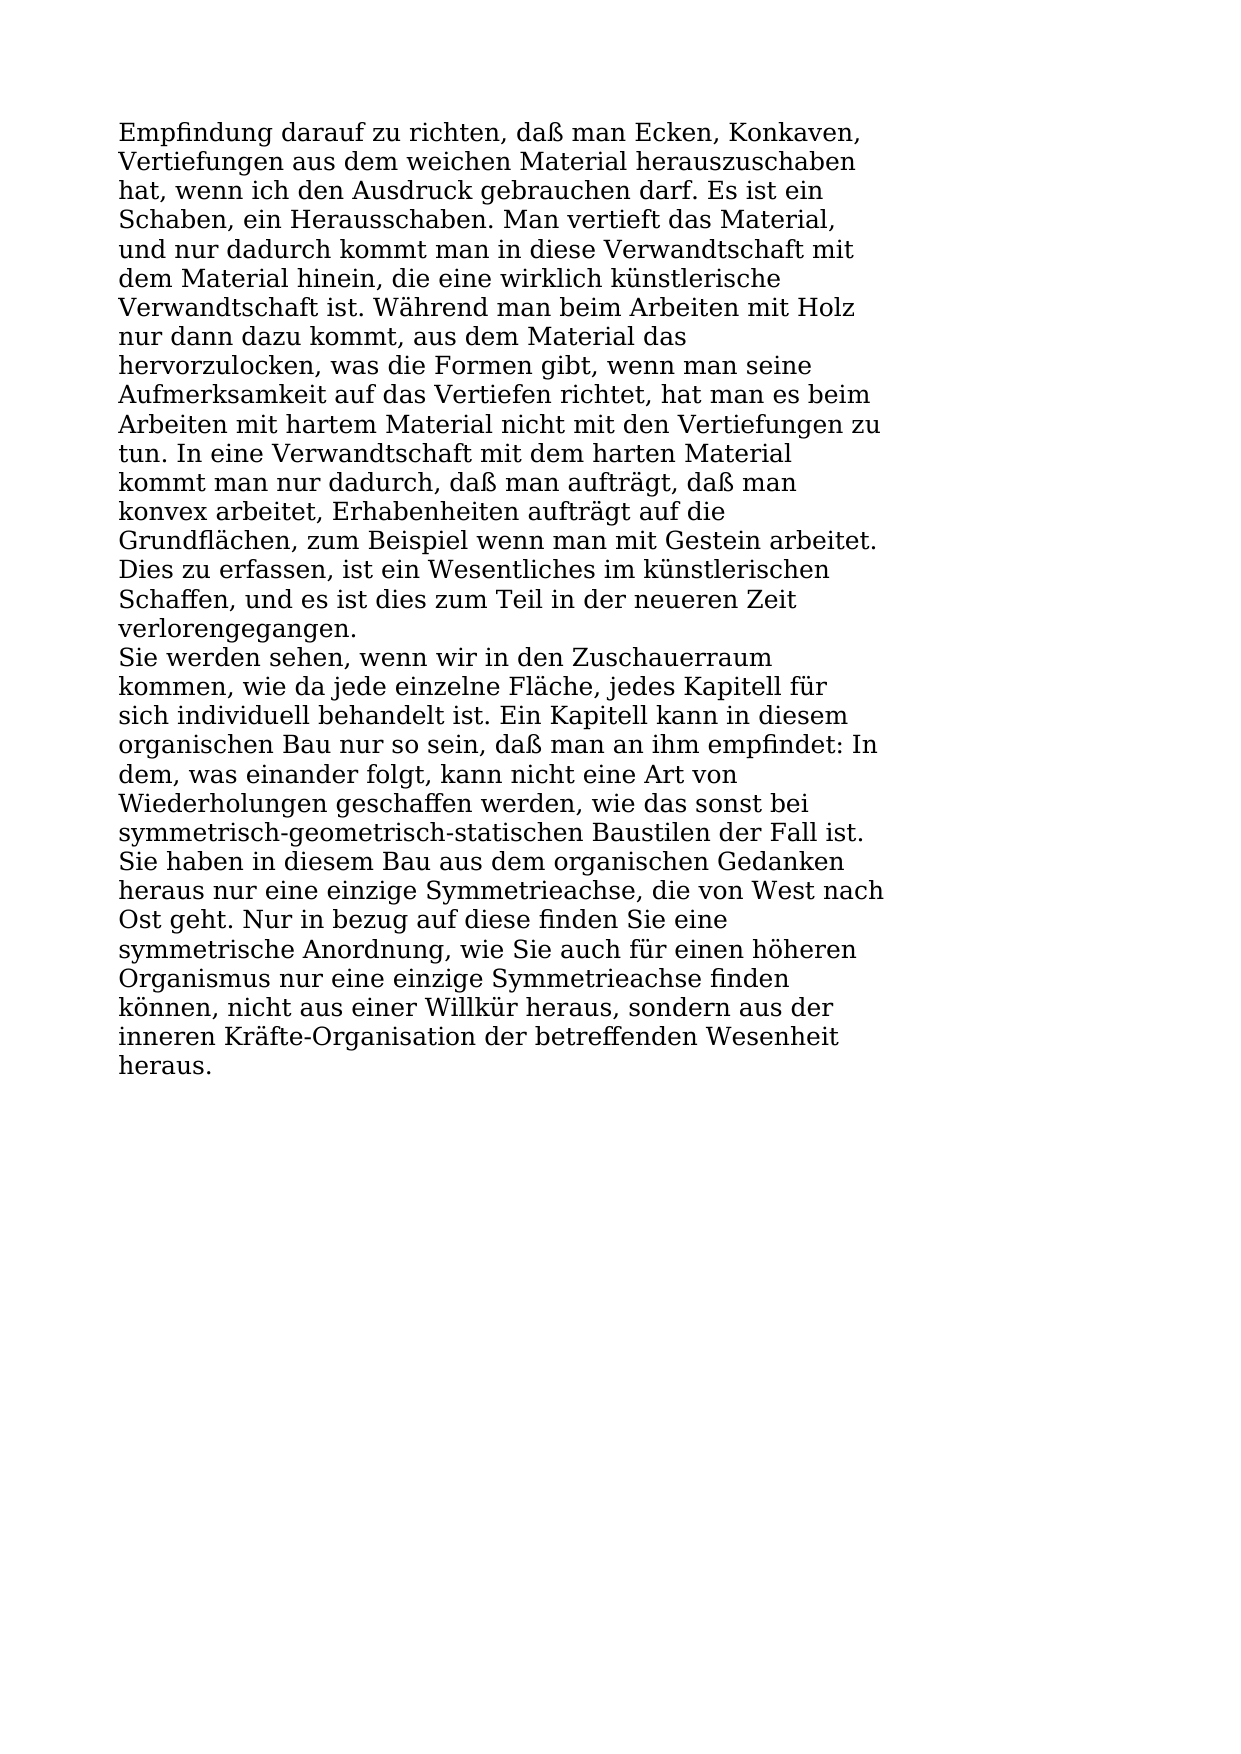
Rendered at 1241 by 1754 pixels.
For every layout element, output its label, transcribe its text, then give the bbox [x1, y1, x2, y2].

text Schaffen, und es ist dies zum Teil in der neueren Zeit [118, 585, 1122, 614]
text Verwandtschaft ist. Während man beim Arbeiten mit Holz [118, 293, 1122, 322]
text Aufmerksamkeit auf das Vertiefen richtet, hat man es beim [118, 381, 1122, 410]
text verlorengegangen. [118, 614, 1122, 643]
text konvex arbeitet, Erhabenheiten aufträgt auf die [118, 497, 1122, 526]
text Wiederholungen geschaffen werden, wie das sonst bei [118, 789, 1122, 818]
text dem Material hinein, die eine wirklich künstlerische [118, 264, 1122, 293]
text hervorzulocken, was die Formen gibt, wenn man seine [118, 351, 1122, 381]
text Empfindung darauf zu richten, daß man Ecken, Konkaven, [118, 118, 1122, 147]
text kommen, wie da jede einzelne Fläche, jedes Kapitell für [118, 672, 1122, 701]
text symmetrisch-geometrisch-statischen Baustilen der Fall ist. [118, 818, 1122, 847]
text Vertiefungen aus dem weichen Material herauszuschaben [118, 147, 1122, 176]
text heraus nur eine einzige Symmetrieachse, die von West nach [118, 876, 1122, 906]
text dem, was einander folgt, kann nicht eine Art von [118, 760, 1122, 789]
text Sie haben in diesem Bau aus dem organischen Gedanken [118, 847, 1122, 876]
text symmetrische Anordnung, wie Sie auch für einen höheren [118, 935, 1122, 964]
text sich individuell behandelt ist. Ein Kapitell kann in diesem [118, 701, 1122, 731]
text hat, wenn ich den Ausdruck gebrauchen darf. Es ist ein [118, 176, 1122, 206]
text Ost geht. Nur in bezug auf diese finden Sie eine [118, 906, 1122, 935]
text Organismus nur eine einzige Symmetrieachse finden [118, 964, 1122, 993]
text heraus. [118, 1051, 1122, 1081]
text kommt man nur dadurch, daß man aufträgt, daß man [118, 468, 1122, 497]
text Schaben, ein Herausschaben. Man vertieft das Material, [118, 206, 1122, 235]
text Dies zu erfassen, ist ein Wesentliches im künstlerischen [118, 556, 1122, 585]
text inneren Kräfte-Organisation der betreffenden Wesenheit [118, 1022, 1122, 1051]
text und nur dadurch kommt man in diese Verwandtschaft mit [118, 235, 1122, 264]
text Sie werden sehen, wenn wir in den Zuschauerraum [118, 643, 1122, 672]
text Arbeiten mit hartem Material nicht mit den Vertiefungen zu [118, 410, 1122, 439]
text tun. In eine Verwandtschaft mit dem harten Material [118, 439, 1122, 468]
text organischen Bau nur so sein, daß man an ihm empfindet: In [118, 731, 1122, 760]
text Grundflächen, zum Beispiel wenn man mit Gestein arbeitet. [118, 526, 1122, 556]
text nur dann dazu kommt, aus dem Material das [118, 322, 1122, 351]
text können, nicht aus einer Willkür heraus, sondern aus der [118, 993, 1122, 1022]
